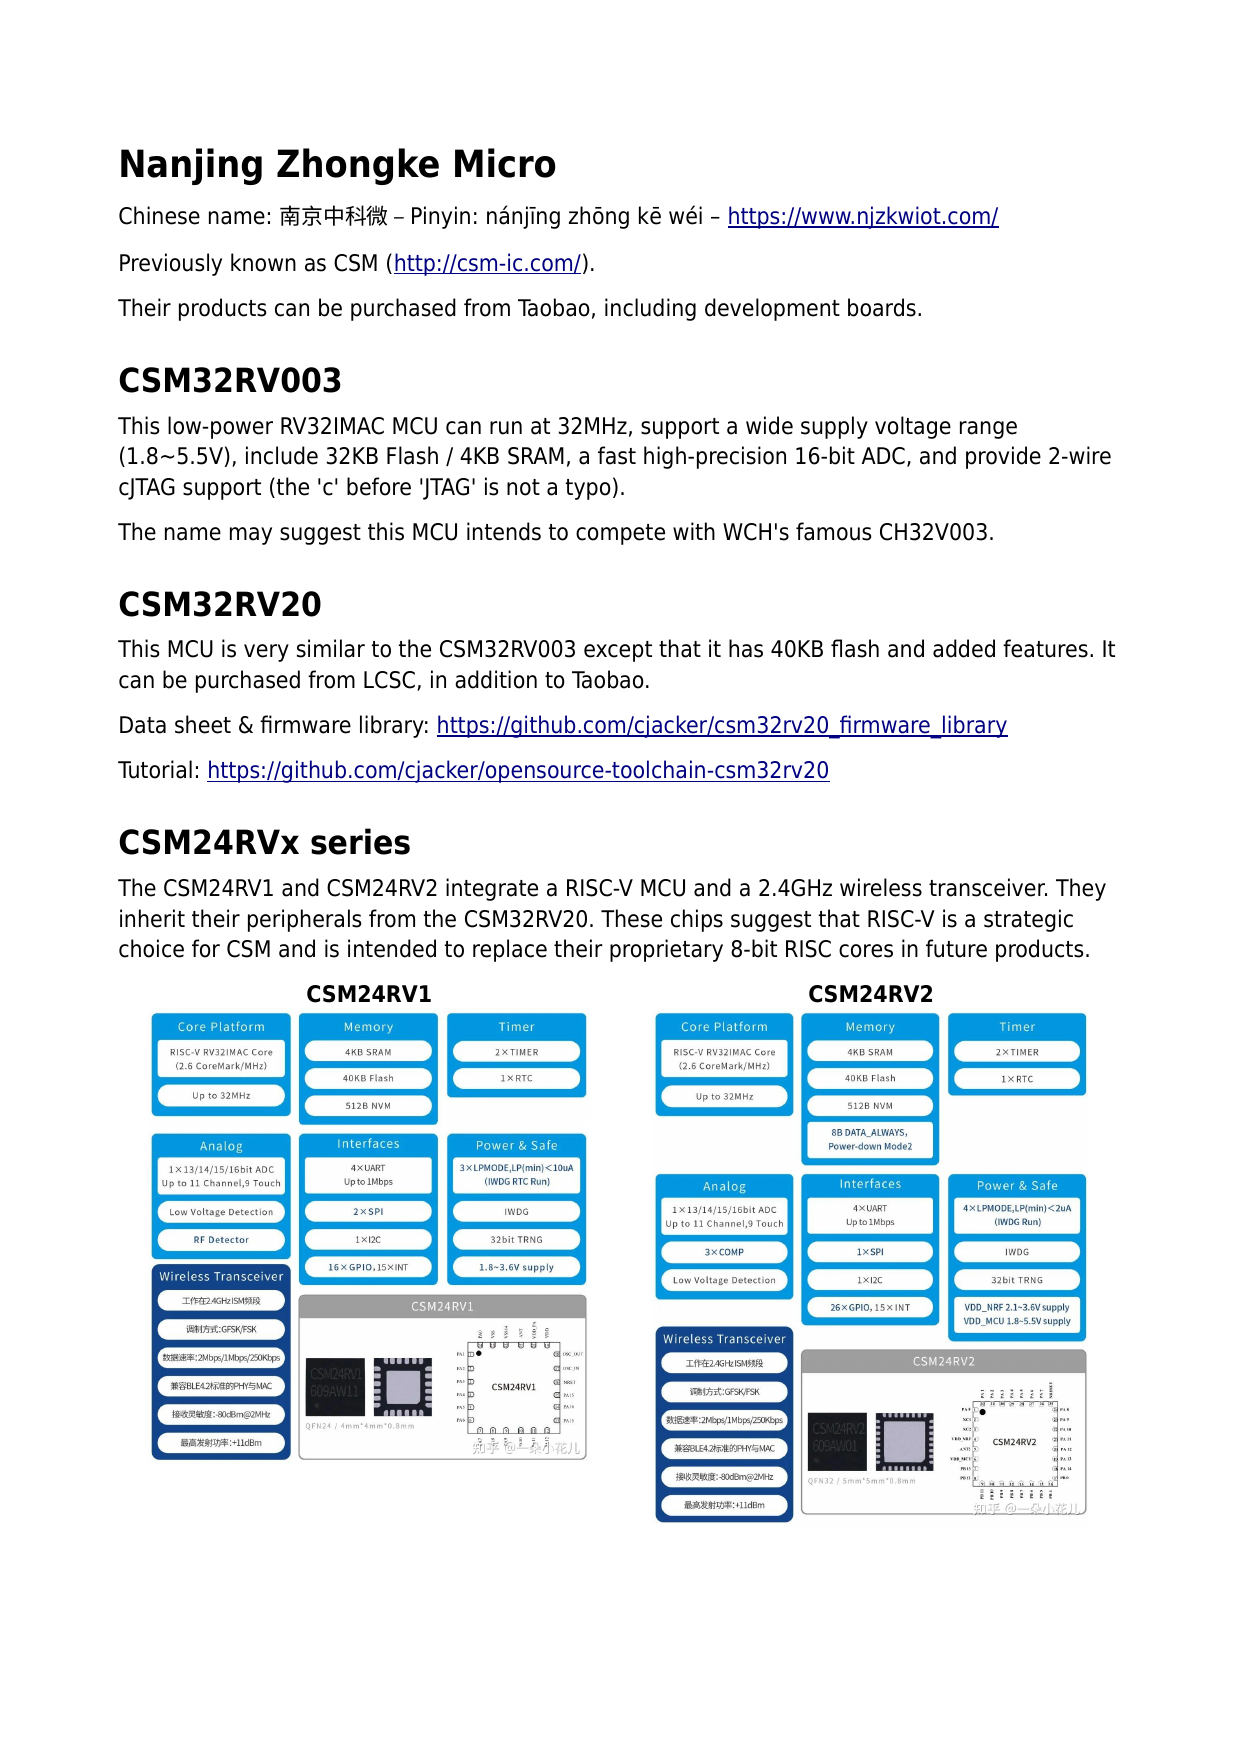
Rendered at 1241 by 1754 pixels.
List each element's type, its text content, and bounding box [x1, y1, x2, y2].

text This MCU is very similar to the CSM32RV003 except that it has 40KB flash and added features. It can be purchased from LCSC, in addition to Taobao. [118, 637, 1122, 694]
table_header CSM24RV2 [620, 982, 1122, 1008]
text The CSM24RV1 and CSM24RV2 integrate a RISC-V MCU and a 2.4GHz wireless transceiver. They inherit their peripherals from the CSM32RV20. These chips suggest that RISC-V is a strategic choice for CSM and is intended to replace their proprietary 8-bit RISC cores in future products. [118, 875, 1122, 963]
text Chinese name: 南京中科微 – Pinyin: nánjīng zhōng kē wéi – https://www.njzkwiot.com/ [118, 199, 1122, 231]
text Their products can be purchased from Taobao, including development boards. [118, 295, 1122, 322]
table_cell [1091, 1008, 1122, 1526]
table_header CSM24RV1 [118, 982, 620, 1008]
picture [147, 1008, 591, 1466]
text The name may suggest this MCU intends to compete with WCH's famous CH32V003. [118, 519, 1122, 546]
text Tutorial: https://github.com/cjacker/opensource-toolchain-csm32rv20 [118, 758, 1122, 784]
table_cell [118, 1008, 620, 1526]
subtitle CSM24RVx series [118, 824, 1122, 863]
subtitle Nanjing Zhongke Micro [118, 143, 1122, 187]
table_cell [620, 1008, 651, 1526]
subtitle CSM32RV003 [118, 361, 1122, 400]
text Data sheet & firmware library: https://github.com/cjacker/csm32rv20_firmware_library [118, 712, 1122, 739]
subtitle CSM32RV20 [118, 585, 1122, 624]
picture [651, 1008, 1091, 1527]
text This low-power RV32IMAC MCU can run at 32MHz, support a wide supply voltage range (1.8~5.5V), include 32KB Flash / 4KB SRAM, a fast high-precision 16-bit ADC, and provide 2-wire cJTAG support (the 'c' before 'JTAG' is not a typo). [118, 413, 1122, 501]
text Previously known as CSM (http://csm-ic.com/). [118, 250, 1122, 277]
